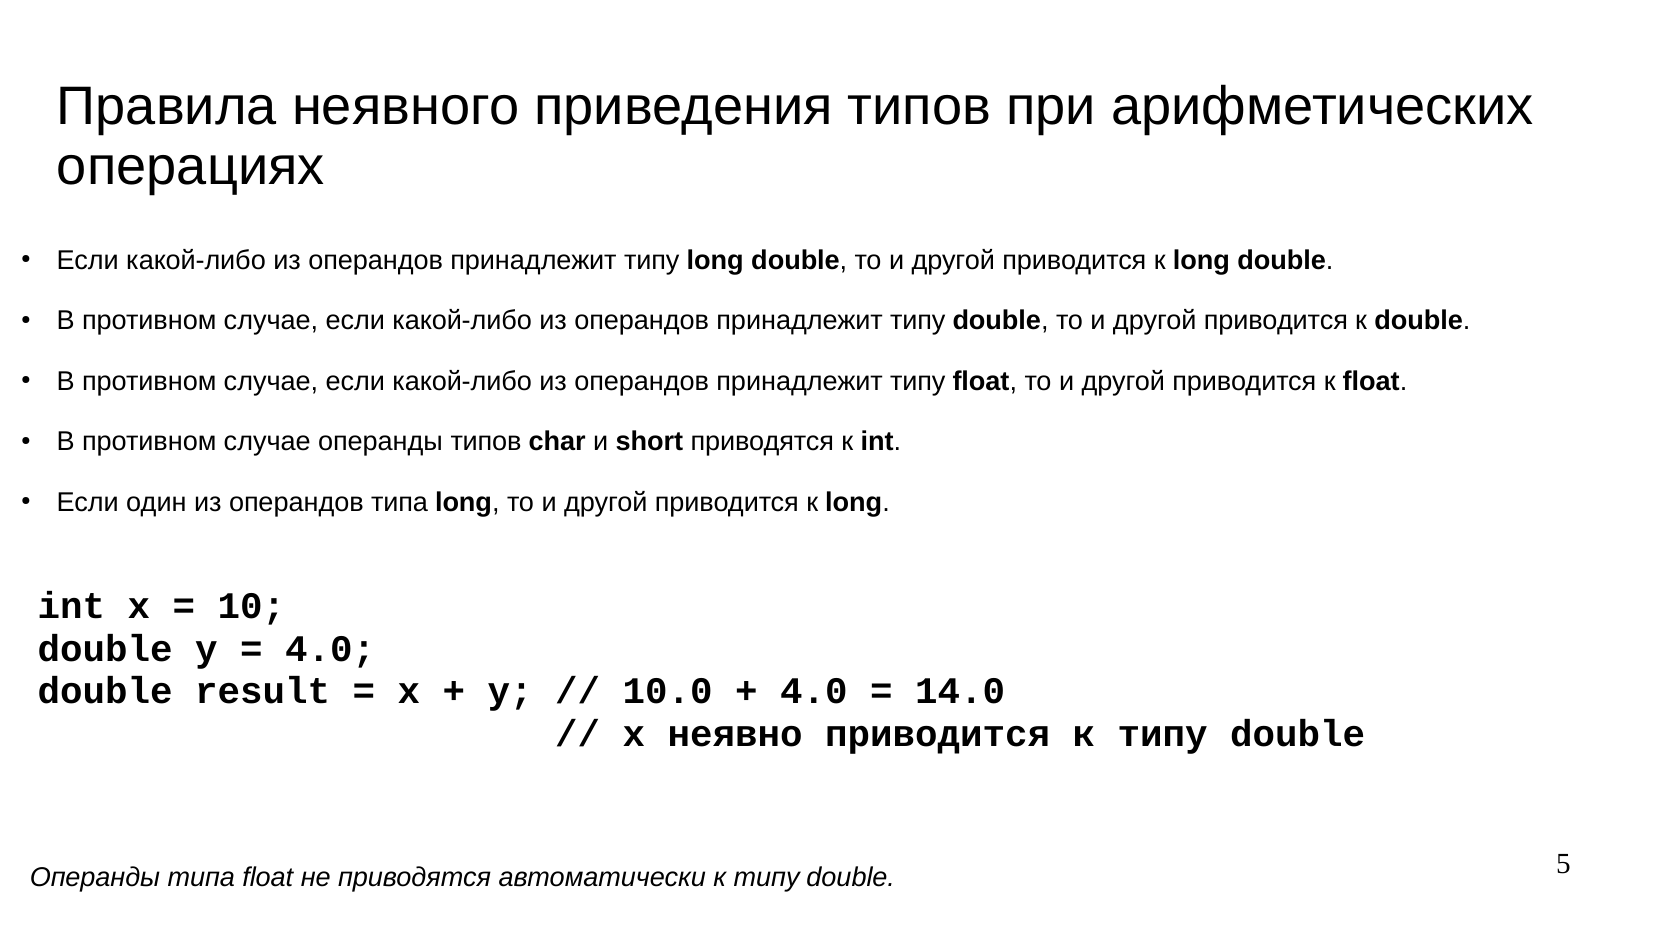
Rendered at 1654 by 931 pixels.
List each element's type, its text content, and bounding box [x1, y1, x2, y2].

text_box int x = 10; double y = 4.0; double result = x + y; // 10.0 + 4.0 = 14.0 // x неявно приводится к типу double [22, 580, 1546, 766]
title Правила неявного приведения типов при арифметических операциях [56, 75, 1591, 197]
text_box Операнды типа float не приводятся автоматически к типу double. [15, 855, 1501, 923]
text_box Если какой-либо из операндов принадлежит типу long double, то и другой приводится к long double. В противном случае, если какой-либо из операндов принадлежит типу double, то и другой приводится к double. В противном случае, если какой-либо из операндов принадлежит типу float, то и другой приводится к float. В противном случае операнды типов char и short приводятся к int. Если один из операндов типа long, то и другой приводится к long. [6, 237, 1651, 541]
